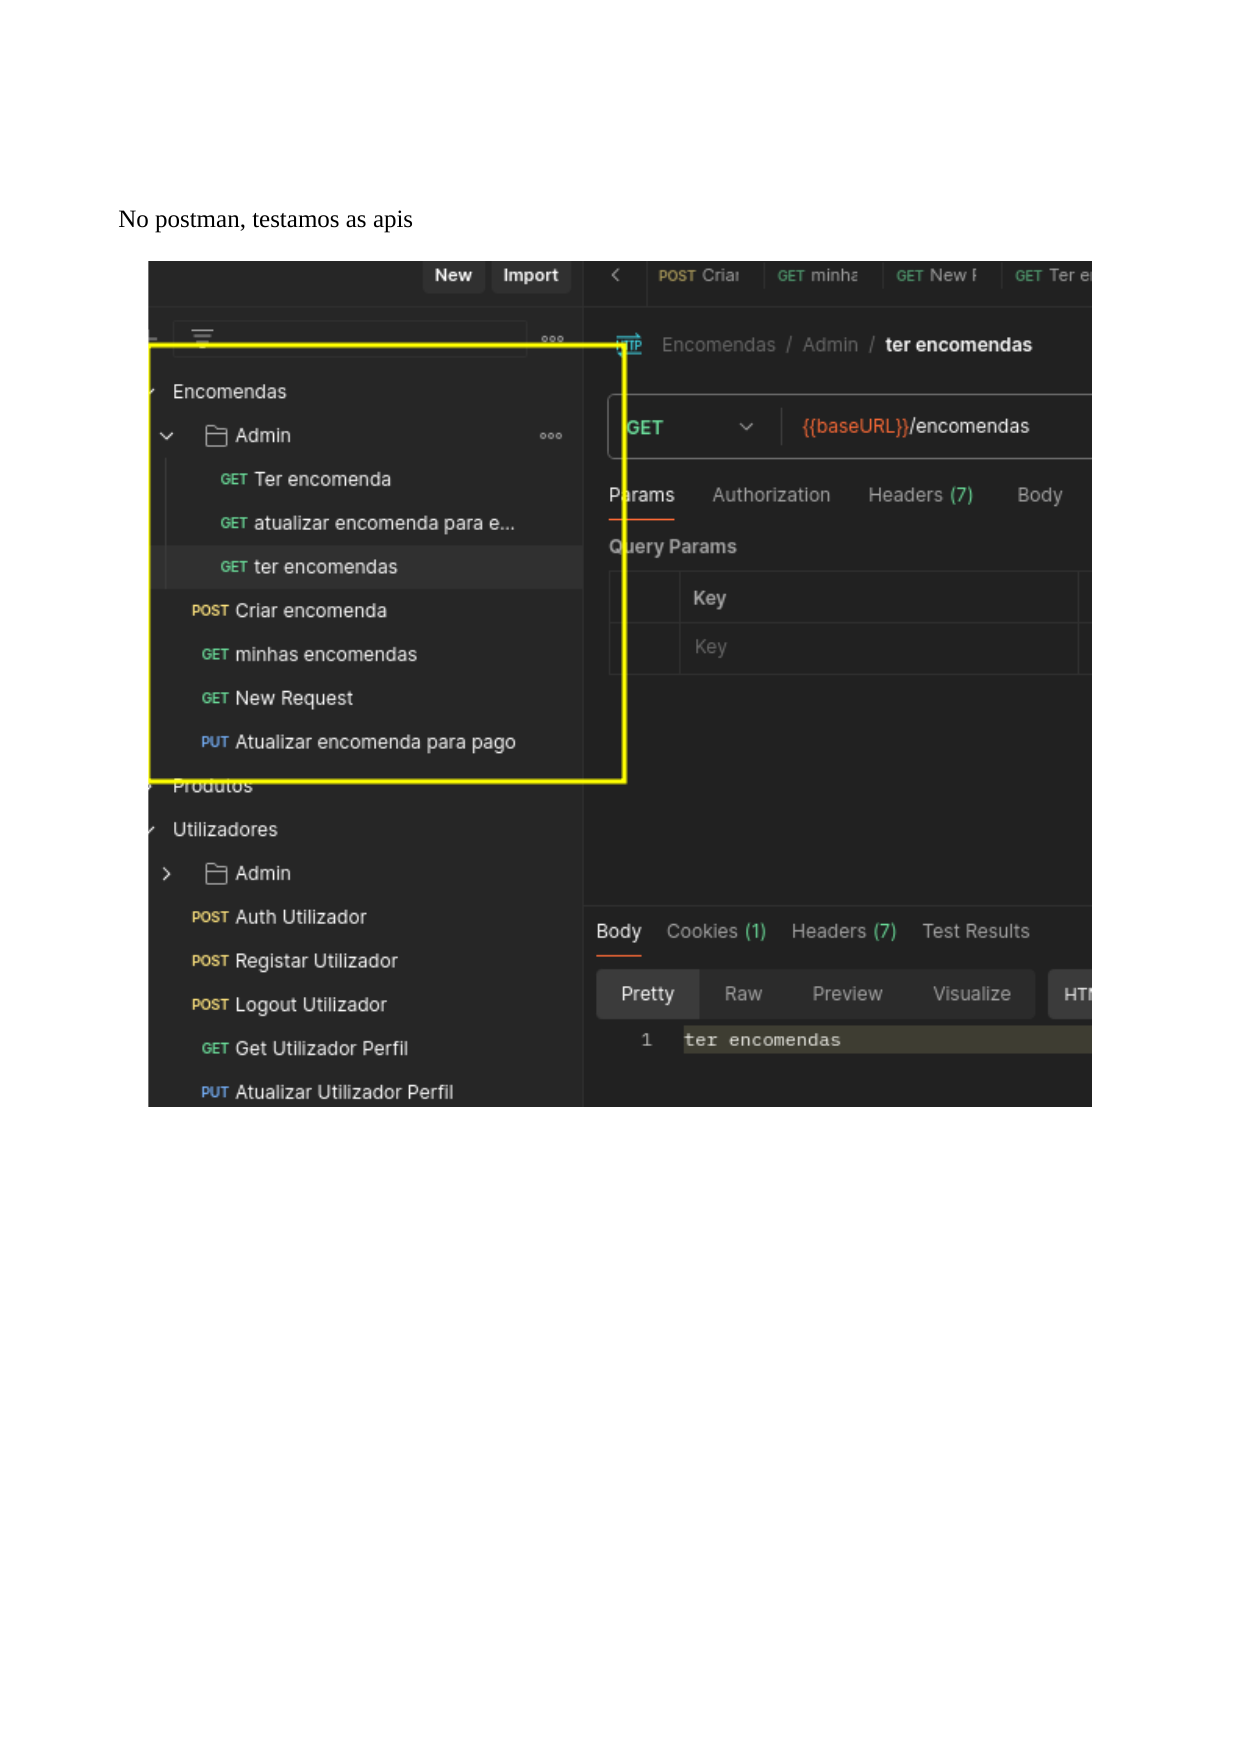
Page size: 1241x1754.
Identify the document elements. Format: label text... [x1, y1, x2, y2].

text No postman, testamos as apis [118, 204, 1122, 233]
picture [148, 261, 1092, 1107]
